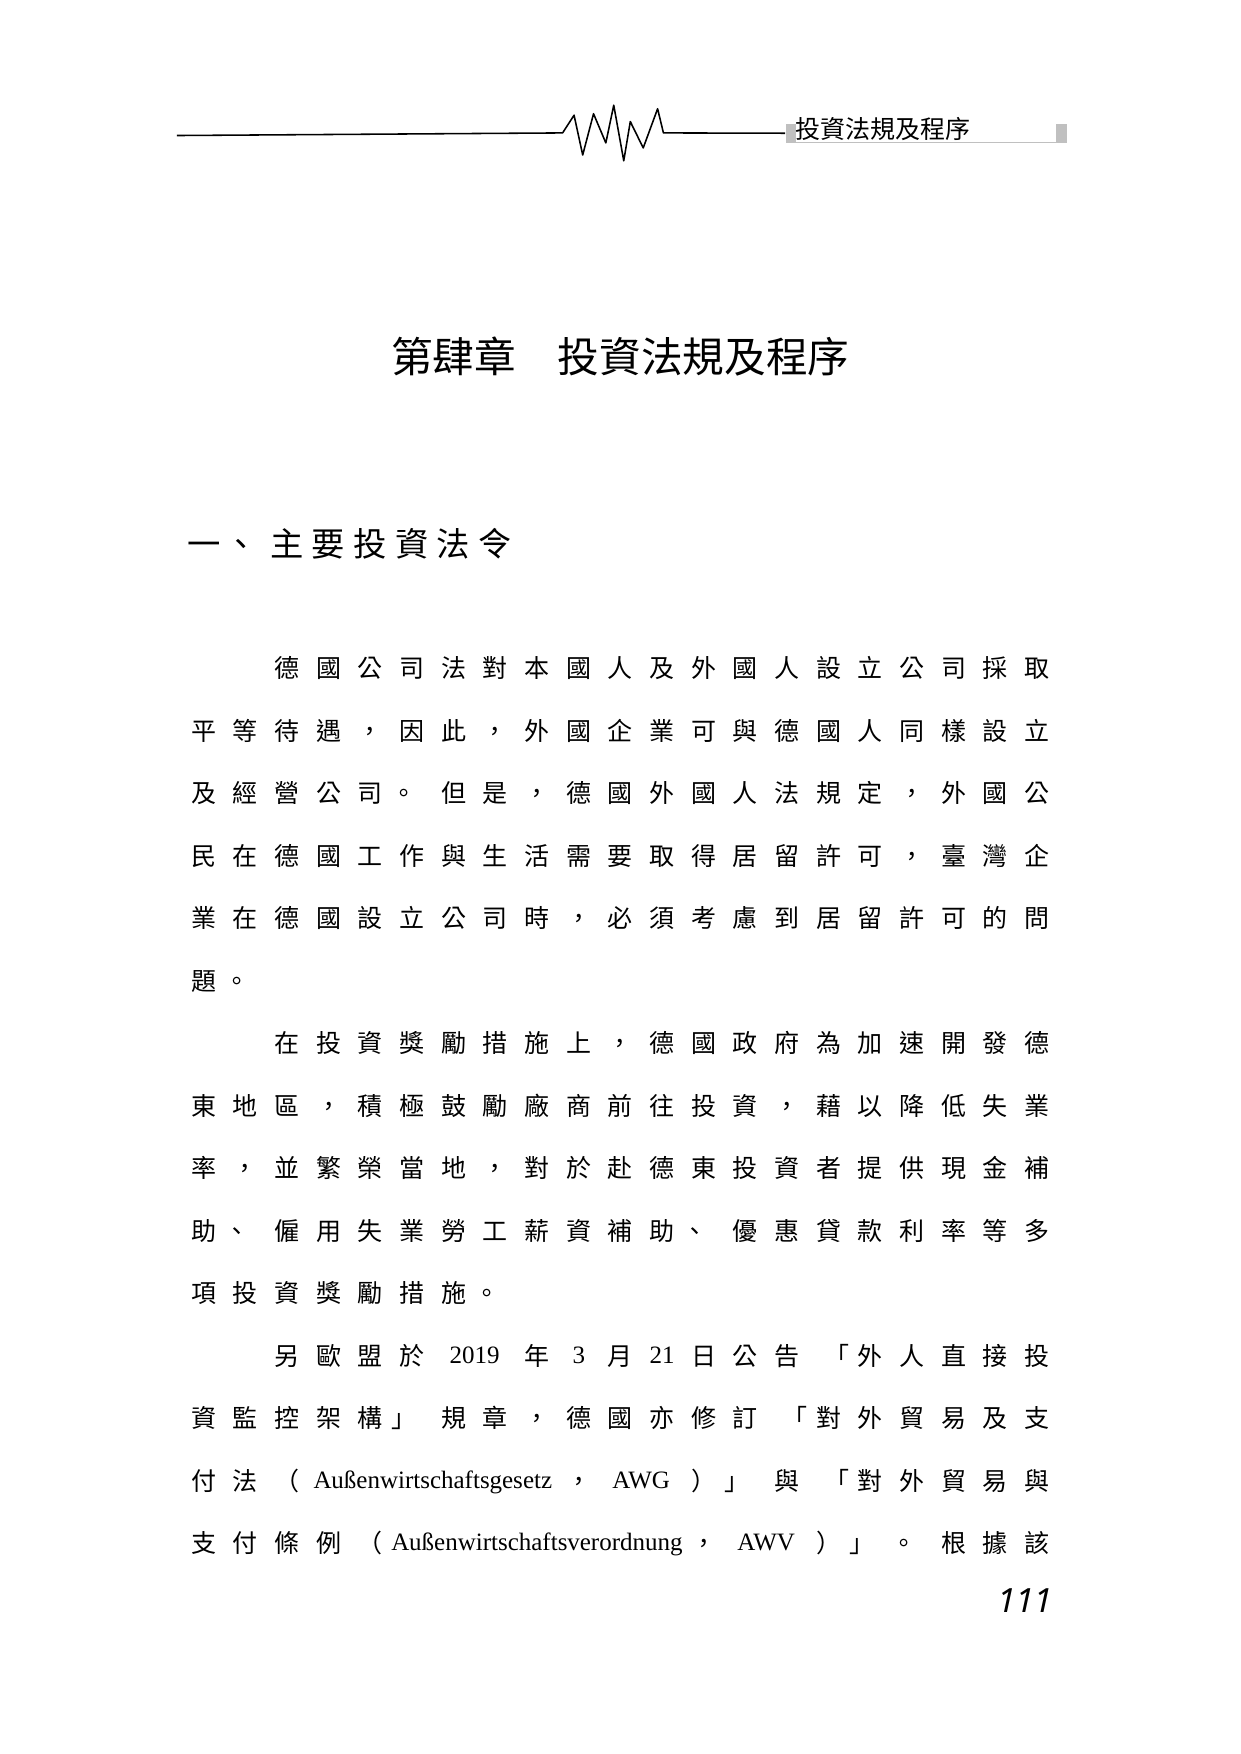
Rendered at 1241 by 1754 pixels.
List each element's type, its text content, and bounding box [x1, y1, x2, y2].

text 另歐盟於2019年3月21日公告「外人直接投資監控架構」規章，德國亦修訂「對外貿易及支付法（Außenwirtschaftsgesetz，AWG）」與「對外貿易與支付條例（Außenwirtschaftsverordnung，AWV）」。根據該 [183, 1313, 1058, 1563]
text 第肆章 投資法規及程序 [183, 313, 1058, 375]
text 一、主要投資法令 [183, 500, 1058, 563]
text 德國公司法對本國人及外國人設立公司採取平等待遇，因此，外國企業可與德國人同樣設立及經營公司。但是，德國外國人法規定，外國公民在德國工作與生活需要取得居留許可，臺灣企業在德國設立公司時，必須考慮到居留許可的問題。 [183, 625, 1058, 1000]
text 在投資獎勵措施上，德國政府為加速開發德東地區，積極鼓勵廠商前往投資，藉以降低失業率，並繁榮當地，對於赴德東投資者提供現金補助、僱用失業勞工薪資補助、優惠貸款利率等多項投資獎勵措施。 [183, 1000, 1058, 1313]
